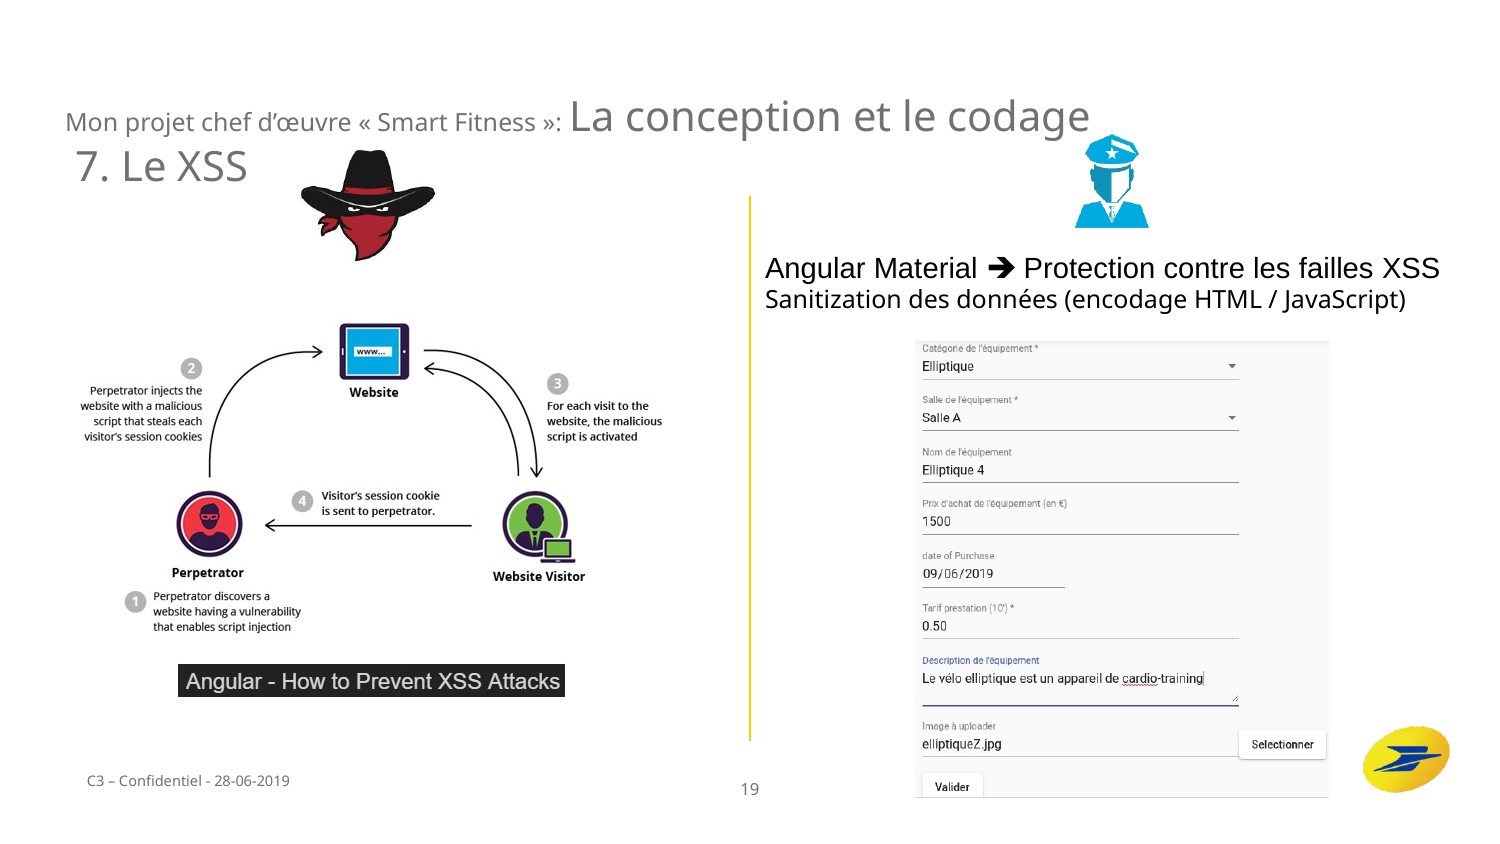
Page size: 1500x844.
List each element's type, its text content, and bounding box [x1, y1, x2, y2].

picture [915, 341, 1329, 798]
text_box Angular Material  Protection contre les failles XSS Sanitization des données (encodage HTML / JavaScript) [751, 242, 1500, 367]
picture [79, 318, 665, 715]
title Mon projet chef d’œuvre « Smart Fitness »: La conception et le codage 7. Le XSS [64, 89, 1500, 169]
picture [1057, 128, 1164, 236]
text_box C3 – Confidentiel - 28-06-2019 [72, 763, 417, 814]
picture [1346, 702, 1465, 821]
picture [293, 144, 443, 266]
